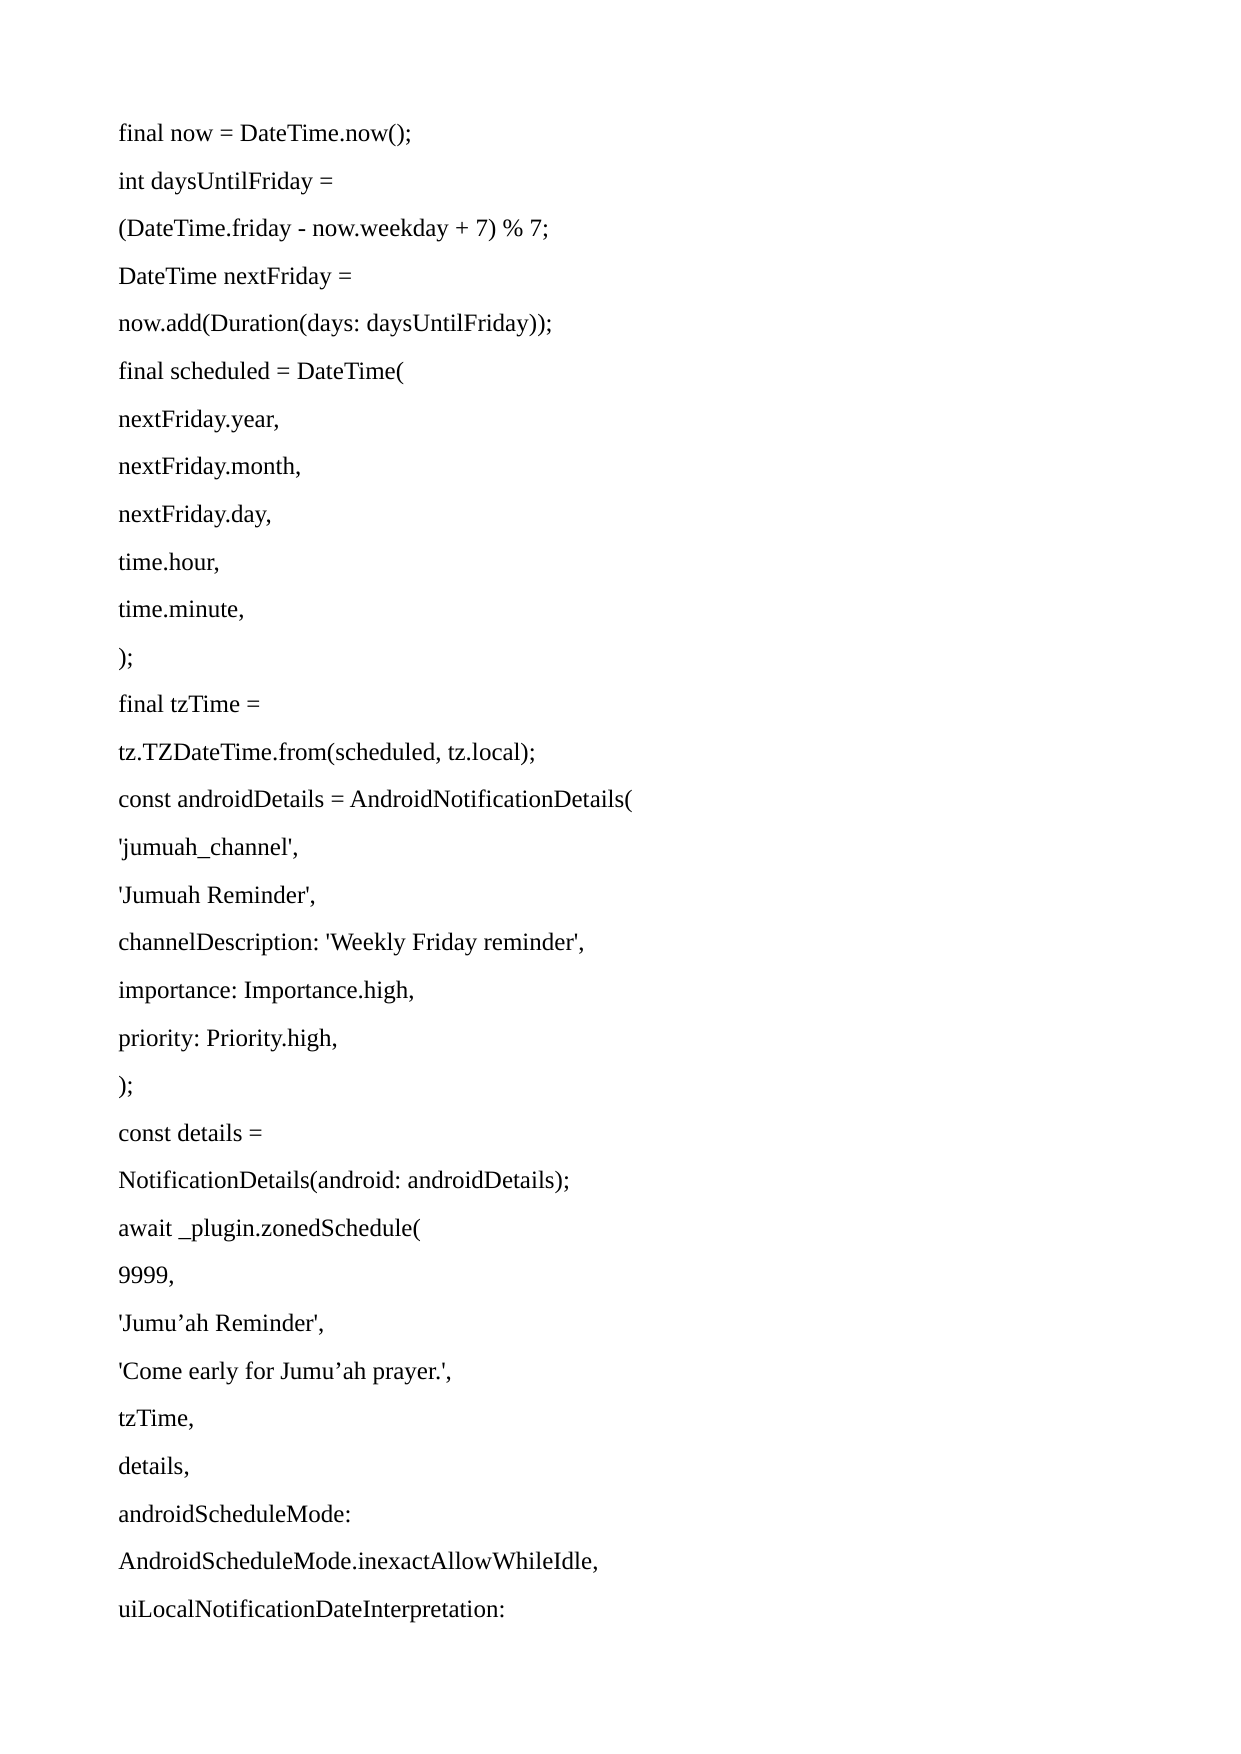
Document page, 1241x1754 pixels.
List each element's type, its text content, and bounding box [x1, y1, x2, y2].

text (DateTime.friday - now.weekday + 7) % 7; [118, 213, 1122, 242]
text 9999, [118, 1261, 1122, 1289]
text importance: Importance.high, [118, 975, 1122, 1004]
text time.minute, [118, 594, 1122, 623]
text 'Jumu’ah Reminder', [118, 1308, 1122, 1337]
text now.add(Duration(days: daysUntilFriday)); [118, 308, 1122, 337]
text androidScheduleMode: [118, 1499, 1122, 1527]
text nextFriday.month, [118, 451, 1122, 480]
text final tzTime = [118, 689, 1122, 718]
text final now = DateTime.now(); [118, 118, 1122, 147]
text const androidDetails = AndroidNotificationDetails( [118, 784, 1122, 813]
text channelDescription: 'Weekly Friday reminder', [118, 927, 1122, 956]
text nextFriday.year, [118, 404, 1122, 432]
text uiLocalNotificationDateInterpretation: [118, 1594, 1122, 1623]
text 'Jumuah Reminder', [118, 880, 1122, 908]
text 'jumuah_channel', [118, 832, 1122, 861]
text details, [118, 1451, 1122, 1480]
text int daysUntilFriday = [118, 166, 1122, 194]
text nextFriday.day, [118, 499, 1122, 528]
text 'Come early for Jumu’ah prayer.', [118, 1356, 1122, 1384]
text NotificationDetails(android: androidDetails); [118, 1165, 1122, 1194]
text final scheduled = DateTime( [118, 356, 1122, 385]
text tzTime, [118, 1403, 1122, 1432]
text priority: Priority.high, [118, 1023, 1122, 1051]
text await _plugin.zonedSchedule( [118, 1213, 1122, 1242]
text time.hour, [118, 547, 1122, 575]
text ); [118, 642, 1122, 671]
text DateTime nextFriday = [118, 261, 1122, 290]
text const details = [118, 1118, 1122, 1147]
text AndroidScheduleMode.inexactAllowWhileIdle, [118, 1546, 1122, 1575]
text tz.TZDateTime.from(scheduled, tz.local); [118, 737, 1122, 766]
text ); [118, 1070, 1122, 1099]
